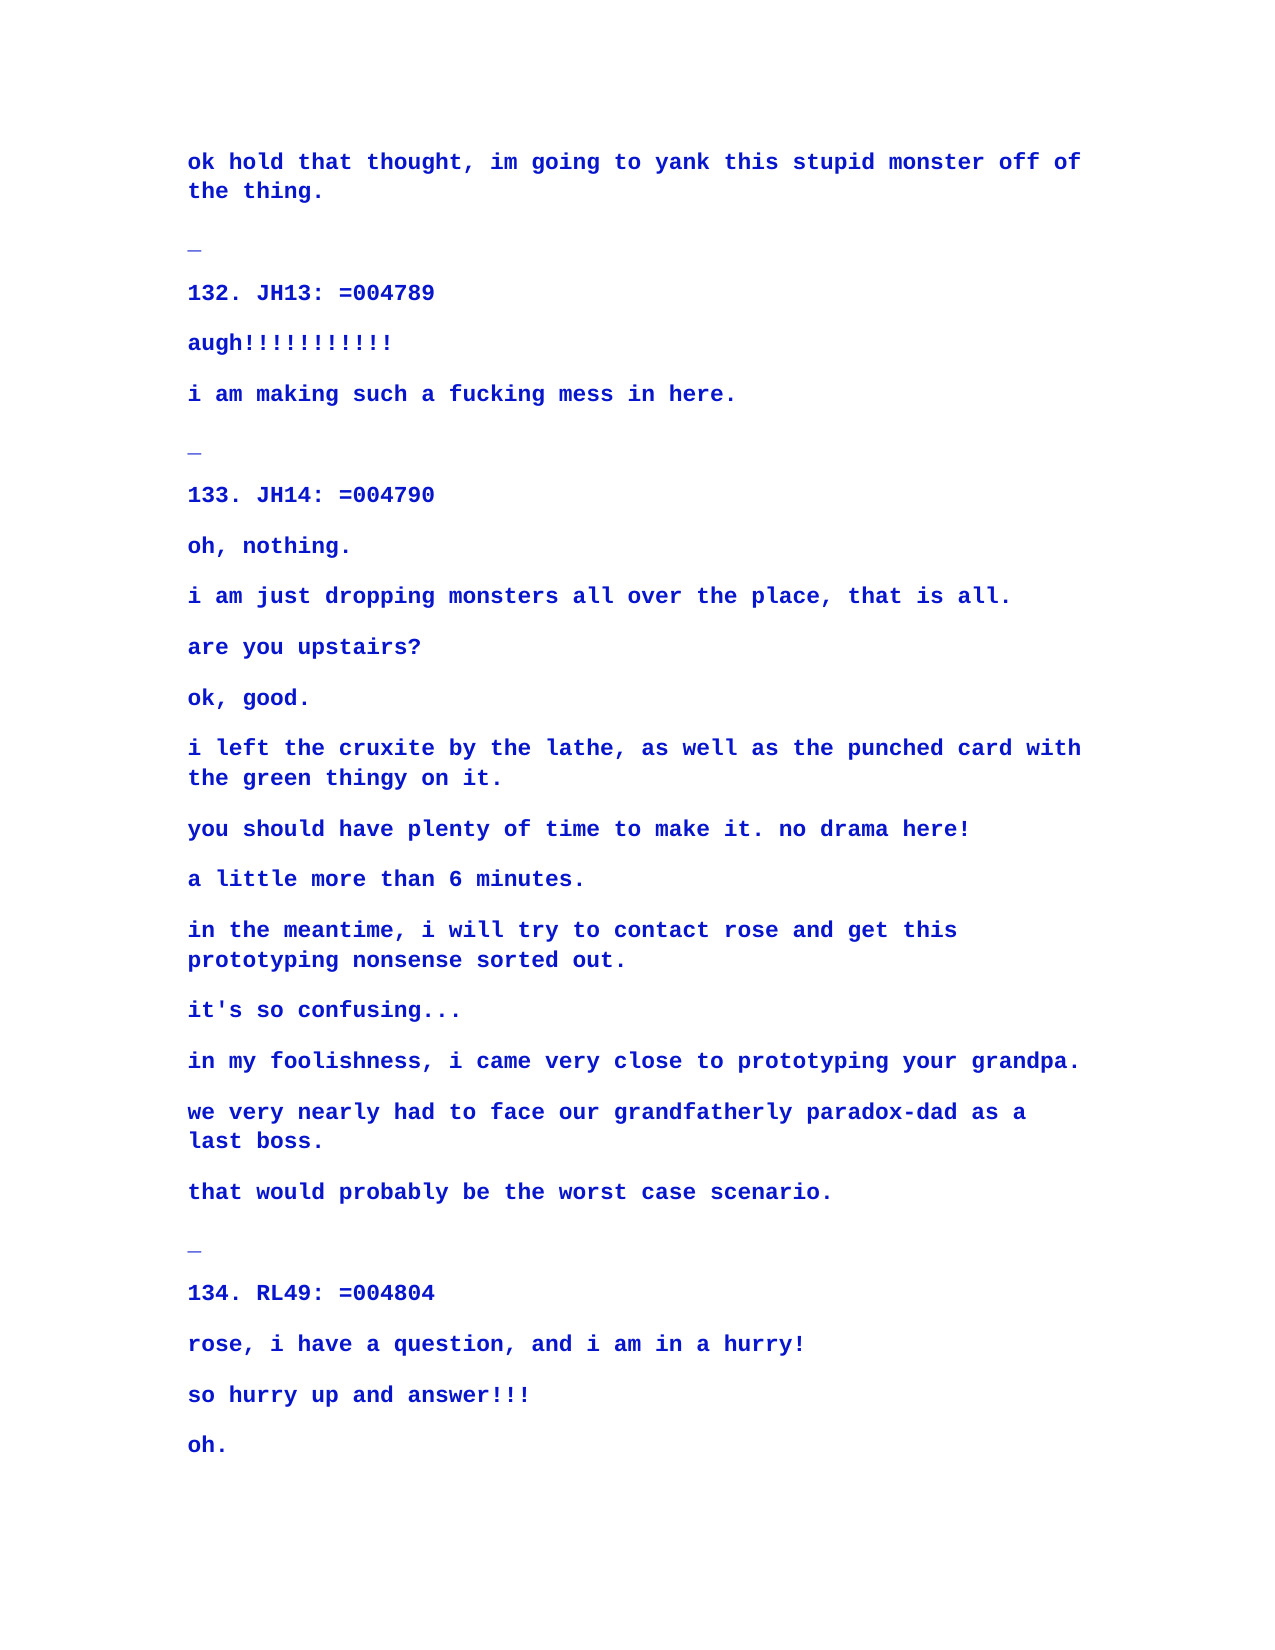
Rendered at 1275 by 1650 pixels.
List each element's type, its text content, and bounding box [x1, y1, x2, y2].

text i am making such a fucking mess in here. [187, 382, 1087, 408]
text rose, i have a question, and i am in a hurry! [187, 1332, 1087, 1358]
text in my foolishness, i came very close to prototyping your grandpa. [187, 1049, 1087, 1075]
text in the meantime, i will try to contact rose and get this prototyping nonsense sorted out. [187, 918, 1087, 974]
text it's so confusing... [187, 999, 1087, 1025]
text you should have plenty of time to make it. no drama here! [187, 817, 1087, 843]
text _ [187, 433, 1087, 459]
text 133. JH14: =004790 [187, 483, 1087, 509]
text augh!!!!!!!!!!! [187, 332, 1087, 358]
text so hurry up and answer!!! [187, 1383, 1087, 1409]
text ok hold that thought, im going to yank this stupid monster off of the thing. [187, 150, 1087, 206]
text oh. [187, 1433, 1087, 1459]
text _ [187, 1231, 1087, 1257]
text 132. JH13: =004789 [187, 281, 1087, 307]
text a little more than 6 minutes. [187, 868, 1087, 894]
text i am just dropping monsters all over the place, that is all. [187, 585, 1087, 611]
text 134. RL49: =004804 [187, 1282, 1087, 1308]
text i left the cruxite by the lathe, as well as the punched card with the green thingy on it. [187, 737, 1087, 792]
text we very nearly had to face our grandfatherly paradox-dad as a last boss. [187, 1100, 1087, 1156]
text that would probably be the worst case scenario. [187, 1180, 1087, 1206]
text are you upstairs? [187, 635, 1087, 661]
text _ [187, 230, 1087, 256]
text oh, nothing. [187, 534, 1087, 560]
text ok, good. [187, 686, 1087, 712]
